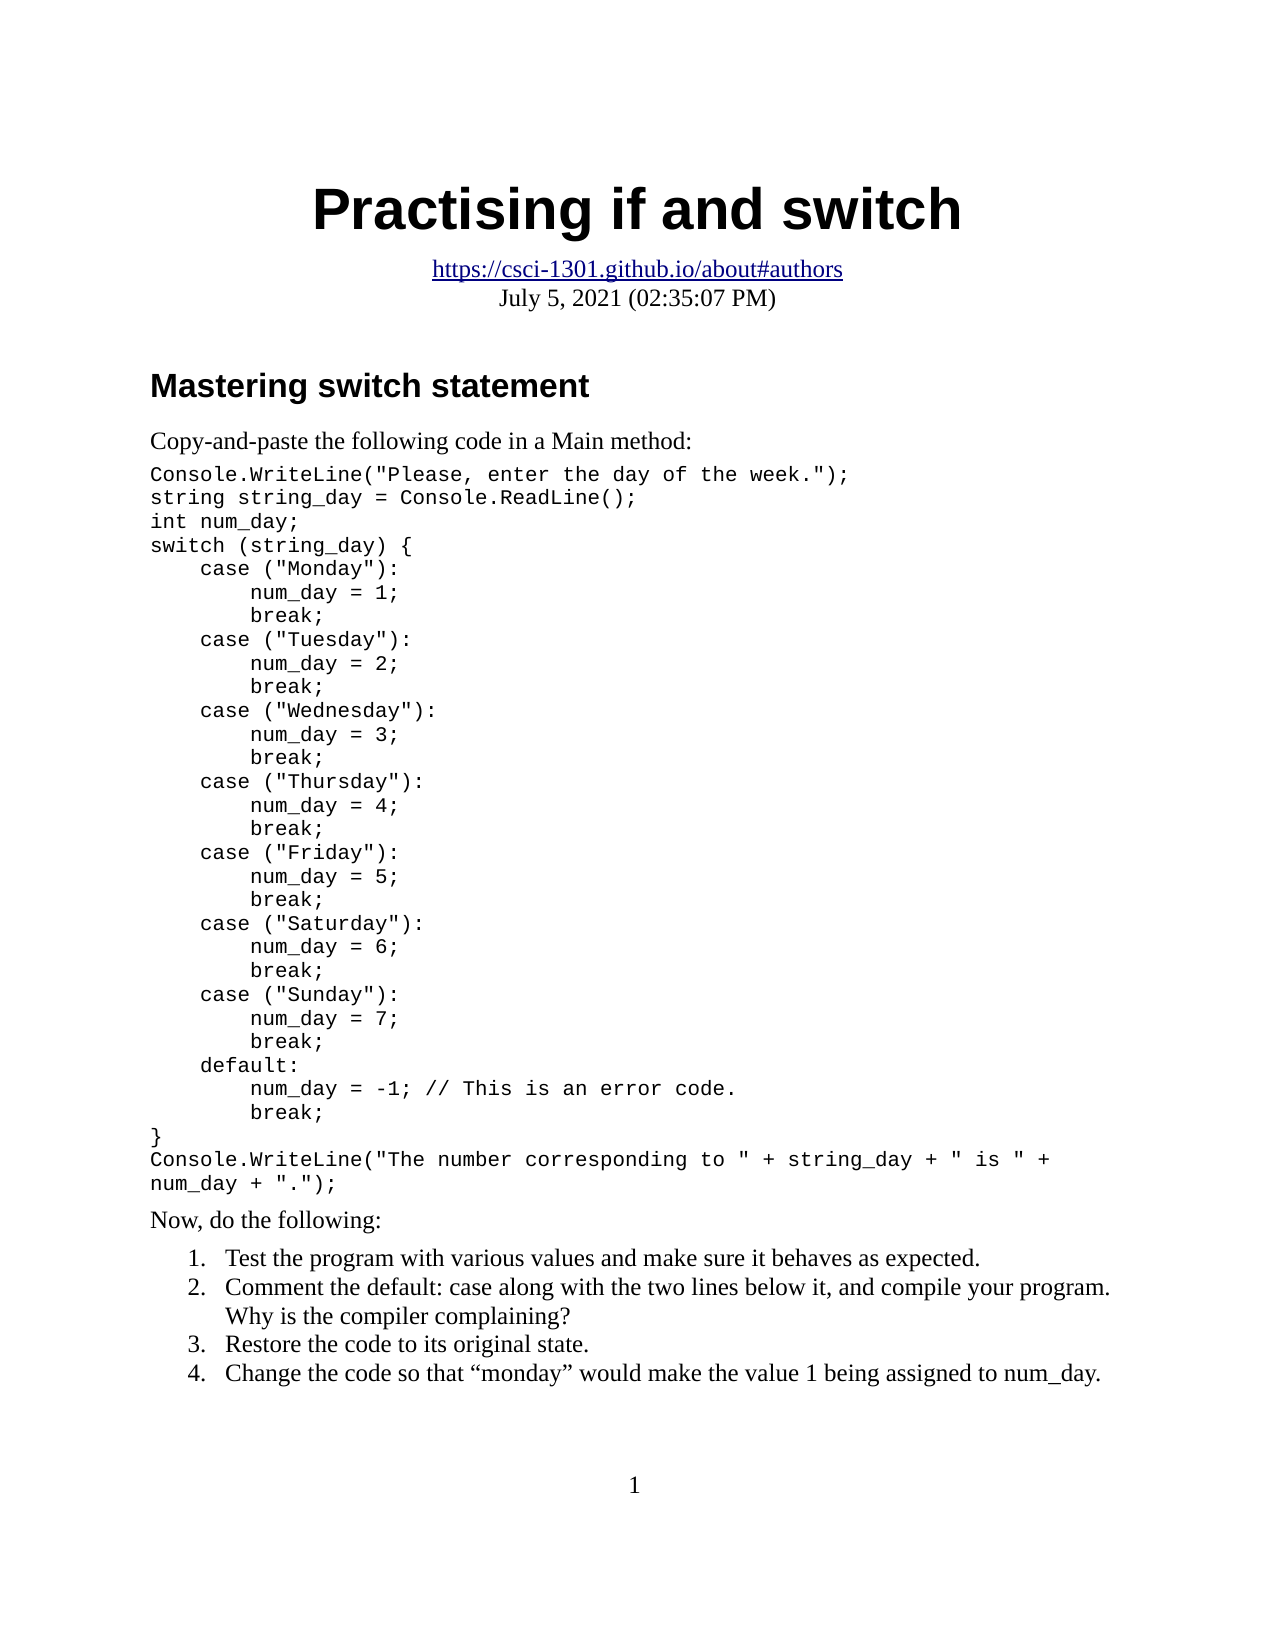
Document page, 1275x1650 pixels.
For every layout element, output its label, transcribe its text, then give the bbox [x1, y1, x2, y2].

text num_day = 2; [150, 653, 1125, 676]
text break; [150, 676, 1125, 700]
text break; [150, 960, 1125, 984]
text break; [150, 889, 1125, 913]
text break; [150, 606, 1125, 629]
text case ("Thursday"): [150, 771, 1125, 795]
list Change the code so that “monday” would make the value 1 being assigned to num_day. [187, 1358, 1125, 1387]
list Test the program with various values and make sure it behaves as expected. [187, 1243, 1125, 1272]
text num_day = 1; [150, 582, 1125, 606]
text Now, do the following: [150, 1206, 1125, 1234]
text July 5, 2021 (02:35:07 PM) [150, 283, 1125, 312]
list Comment the default: case along with the two lines below it, and compile your program. Why is the compiler complaining? [187, 1272, 1125, 1329]
text break; [150, 818, 1125, 842]
list Restore the code to its original state. [187, 1329, 1125, 1358]
text break; [150, 747, 1125, 771]
text num_day = 6; [150, 937, 1125, 960]
text case ("Tuesday"): [150, 629, 1125, 653]
text num_day = 3; [150, 724, 1125, 747]
text case ("Monday"): [150, 558, 1125, 582]
text https://csci-1301.github.io/about#authors [150, 254, 1125, 283]
text case ("Wednesday"): [150, 700, 1125, 724]
text num_day = 7; [150, 1007, 1125, 1031]
text case ("Sunday"): [150, 984, 1125, 1007]
text num_day = -1; // This is an error code. [150, 1078, 1125, 1102]
text int num_day; [150, 511, 1125, 534]
text Copy-and-paste the following code in a Main method: [150, 426, 1125, 455]
text num_day = 5; [150, 866, 1125, 889]
text case ("Friday"): [150, 842, 1125, 866]
text case ("Saturday"): [150, 913, 1125, 937]
text break; [150, 1102, 1125, 1126]
text break; [150, 1031, 1125, 1055]
subtitle Mastering switch statement [150, 366, 1125, 404]
text string string_day = Console.ReadLine(); [150, 487, 1125, 511]
title Practising if and switch [150, 175, 1125, 242]
text Console.WriteLine("The number corresponding to " + string_day + " is " + num_day + "."); [150, 1149, 1125, 1197]
text switch (string_day) { [150, 534, 1125, 558]
text } [150, 1126, 1125, 1149]
text num_day = 4; [150, 795, 1125, 818]
text default: [150, 1055, 1125, 1078]
text Console.WriteLine("Please, enter the day of the week."); [150, 464, 1125, 487]
